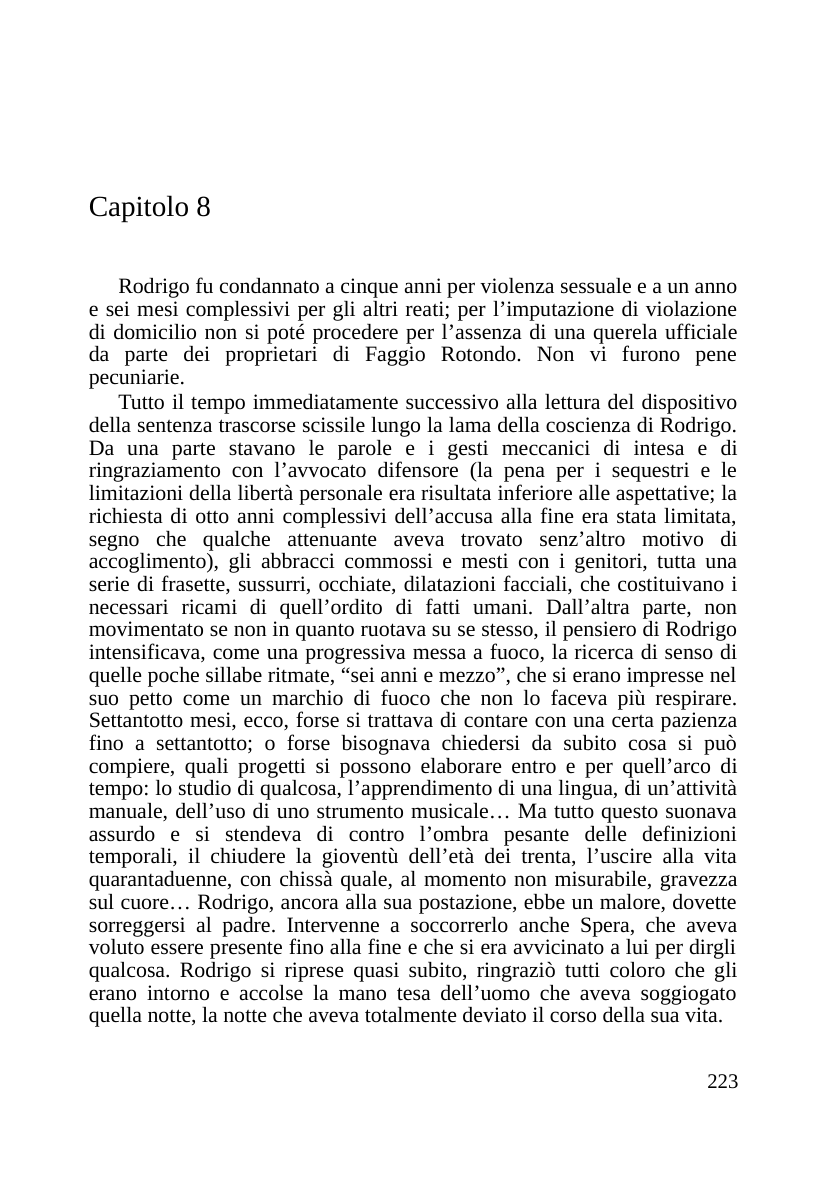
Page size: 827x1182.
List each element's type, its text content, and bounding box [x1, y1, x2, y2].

text Rodrigo fu condannato a cinque anni per violenza sessuale e a un anno e sei mesi complessivi per gli altri reati; per l’imputazione di violazione di domicilio non si poté procedere per l’assenza di una querela ufficiale da parte dei proprietari di Faggio Rotondo. Non vi furono pene pecuniarie. [88, 273, 738, 389]
text Capitolo 8 [88, 189, 738, 223]
text Tutto il tempo immediatamente successivo alla lettura del dispositivo della sentenza trascorse scissile lungo la lama della coscienza di Rodrigo. Da una parte stavano le parole e i gesti meccanici di intesa e di ringraziamento con l’avvocato difensore (la pena per i sequestri e le limitazioni della libertà personale era risultata inferiore alle aspettative; la richiesta di otto anni complessivi dell’accusa alla fine era stata limitata, segno che qualche attenuante aveva trovato senz’altro motivo di accoglimento), gli abbracci commossi e mesti con i genitori, tutta una serie di frasette, sussurri, occhiate, dilatazioni facciali, che costituivano i necessari ricami di quell’ordito di fatti umani. Dall’altra parte, non movimentato se non in quanto ruotava su se stesso, il pensiero di Rodrigo intensificava, come una progressiva messa a fuoco, la ricerca di senso di quelle poche sillabe ritmate, “sei anni e mezzo”, che si erano impresse nel suo petto come un marchio di fuoco che non lo faceva più respirare. Settantotto mesi, ecco, forse si trattava di contare con una certa pazienza fino a settantotto; o forse bisognava chiedersi da subito cosa si può compiere, quali progetti si possono elaborare entro e per quell’arco di tempo: lo studio di qualcosa, l’apprendimento di una lingua, di un’attività manuale, dell’uso di uno strumento musicale… Ma tutto questo suonava assurdo e si stendeva di contro l’ombra pesante delle definizioni temporali, il chiudere la gioventù dell’età dei trenta, l’uscire alla vita quarantaduenne, con chissà quale, al momento non misurabile, gravezza sul cuore… Rodrigo, ancora alla sua postazione, ebbe un malore, dovette sorreggersi al padre. Intervenne a soccorrerlo anche Spera, che aveva voluto essere presente fino alla fine e che si era avvicinato a lui per dirgli qualcosa. Rodrigo si riprese quasi subito, ringraziò tutti coloro che gli erano intorno e accolse la mano tesa dell’uomo che aveva soggiogato quella notte, la notte che aveva totalmente deviato il corso della sua vita. [88, 389, 738, 1028]
